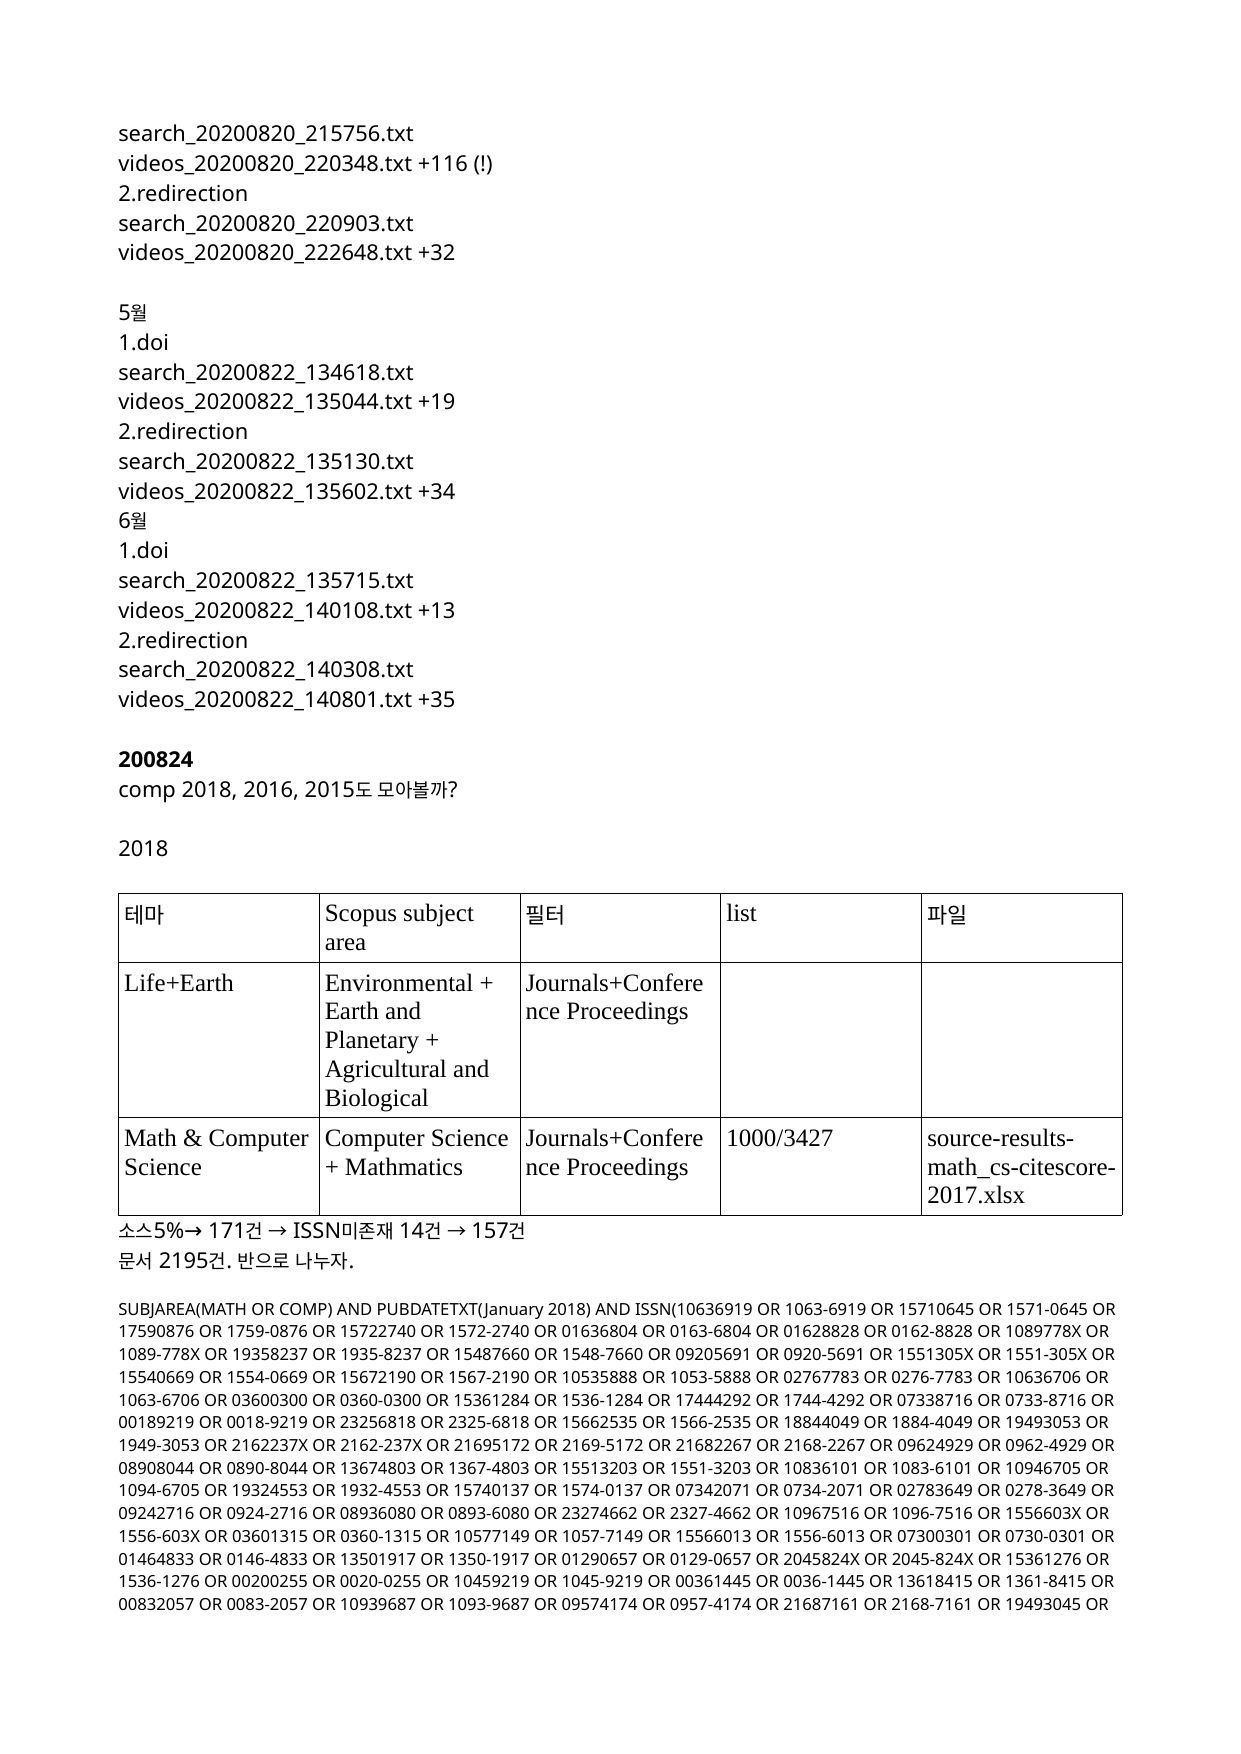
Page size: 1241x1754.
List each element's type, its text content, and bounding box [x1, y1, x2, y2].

text videos_20200820_220348.txt +116 (!) [118, 148, 1122, 178]
text search_20200822_140308.txt [118, 654, 1122, 684]
table_cell Journals+Conference Proceedings [521, 963, 720, 1117]
table_cell [721, 963, 921, 1117]
text search_20200822_135715.txt [118, 565, 1122, 595]
table_header list [721, 894, 921, 962]
table_cell [922, 963, 1122, 1117]
text search_20200822_134618.txt [118, 356, 1122, 386]
table_cell 1000/3427 [721, 1118, 921, 1215]
text 2.redirection [118, 624, 1122, 654]
text 1.doi [118, 535, 1122, 565]
text videos_20200822_135044.txt +19 [118, 386, 1122, 416]
text videos_20200822_140108.txt +13 [118, 595, 1122, 624]
text 1.doi [118, 327, 1122, 356]
text 문서 2195건. 반으로 나누자. [118, 1245, 1122, 1274]
table_cell Computer Science + Mathmatics [320, 1118, 520, 1215]
table_header Scopus subject area [320, 894, 520, 962]
table_cell Math & Computer Science [119, 1118, 319, 1215]
text comp 2018, 2016, 2015도 모아볼까? [118, 773, 1122, 803]
text 200824 [118, 744, 1122, 773]
table_header 파일 [922, 894, 1122, 962]
text 6월 [118, 505, 1122, 535]
text videos_20200822_140801.txt +35 [118, 684, 1122, 714]
text videos_20200820_222648.txt +32 [118, 237, 1122, 267]
table_header 테마 [119, 894, 319, 962]
text 5월 [118, 297, 1122, 327]
table_cell Environmental + Earth and Planetary + Agricultural and Biological [320, 963, 520, 1117]
table_cell source-results-math_cs-citescore-2017.xlsx [922, 1118, 1122, 1215]
text 2018 [118, 833, 1122, 863]
text 2.redirection [118, 416, 1122, 446]
text search_20200822_135130.txt [118, 446, 1122, 476]
text 소스5%→ 171건 → ISSN미존재 14건 → 157건 [118, 1216, 1122, 1245]
table_header 필터 [521, 894, 720, 962]
text search_20200820_220903.txt [118, 207, 1122, 237]
table_cell Life+Earth [119, 963, 319, 1117]
text 2.redirection [118, 178, 1122, 207]
text search_20200820_215756.txt [118, 118, 1122, 148]
table_cell Journals+Conference Proceedings [521, 1118, 720, 1215]
text videos_20200822_135602.txt +34 [118, 476, 1122, 505]
text SUBJAREA(MATH OR COMP) AND PUBDATETXT(January 2018) AND ISSN(10636919 OR 1063-6919 OR 15710645 OR 1571-0645 OR 17590876 OR 1759-0876 OR 15722740 OR 1572-2740 OR 01636804 OR 0163-6804 OR 01628828 OR 0162-8828 OR 1089778X OR 1089-778X OR 19358237 OR 1935-8237 OR 15487660 OR 1548-7660 OR 09205691 OR 0920-5691 OR 1551305X OR 1551-305X OR 15540669 OR 1554-0669 OR 15672190 OR 1567-2190 OR 10535888 OR 1053-5888 OR 02767783 OR 0276-7783 OR 10636706 OR 1063-6706 OR 03600300 OR 0360-0300 OR 15361284 OR 1536-1284 OR 17444292 OR 1744-4292 OR 07338716 OR 0733-8716 OR 00189219 OR 0018-9219 OR 23256818 OR 2325-6818 OR 15662535 OR 1566-2535 OR 18844049 OR 1884-4049 OR 19493053 OR 1949-3053 OR 2162237X OR 2162-237X OR 21695172 OR 2169-5172 OR 21682267 OR 2168-2267 OR 09624929 OR 0962-4929 OR 08908044 OR 0890-8044 OR 13674803 OR 1367-4803 OR 15513203 OR 1551-3203 OR 10836101 OR 1083-6101 OR 10946705 OR 1094-6705 OR 19324553 OR 1932-4553 OR 15740137 OR 1574-0137 OR 07342071 OR 0734-2071 OR 02783649 OR 0278-3649 OR 09242716 OR 0924-2716 OR 08936080 OR 0893-6080 OR 23274662 OR 2327-4662 OR 10967516 OR 1096-7516 OR 1556603X OR 1556-603X OR 03601315 OR 0360-1315 OR 10577149 OR 1057-7149 OR 15566013 OR 1556-6013 OR 07300301 OR 0730-0301 OR 01464833 OR 0146-4833 OR 13501917 OR 1350-1917 OR 01290657 OR 0129-0657 OR 2045824X OR 2045-824X OR 15361276 OR 1536-1276 OR 00200255 OR 0020-0255 OR 10459219 OR 1045-9219 OR 00361445 OR 0036-1445 OR 13618415 OR 1361-8415 OR 00832057 OR 0083-2057 OR 10939687 OR 1093-9687 OR 09574174 OR 0957-4174 OR 21687161 OR 2168-7161 OR 19493045 OR [118, 1297, 1122, 1615]
